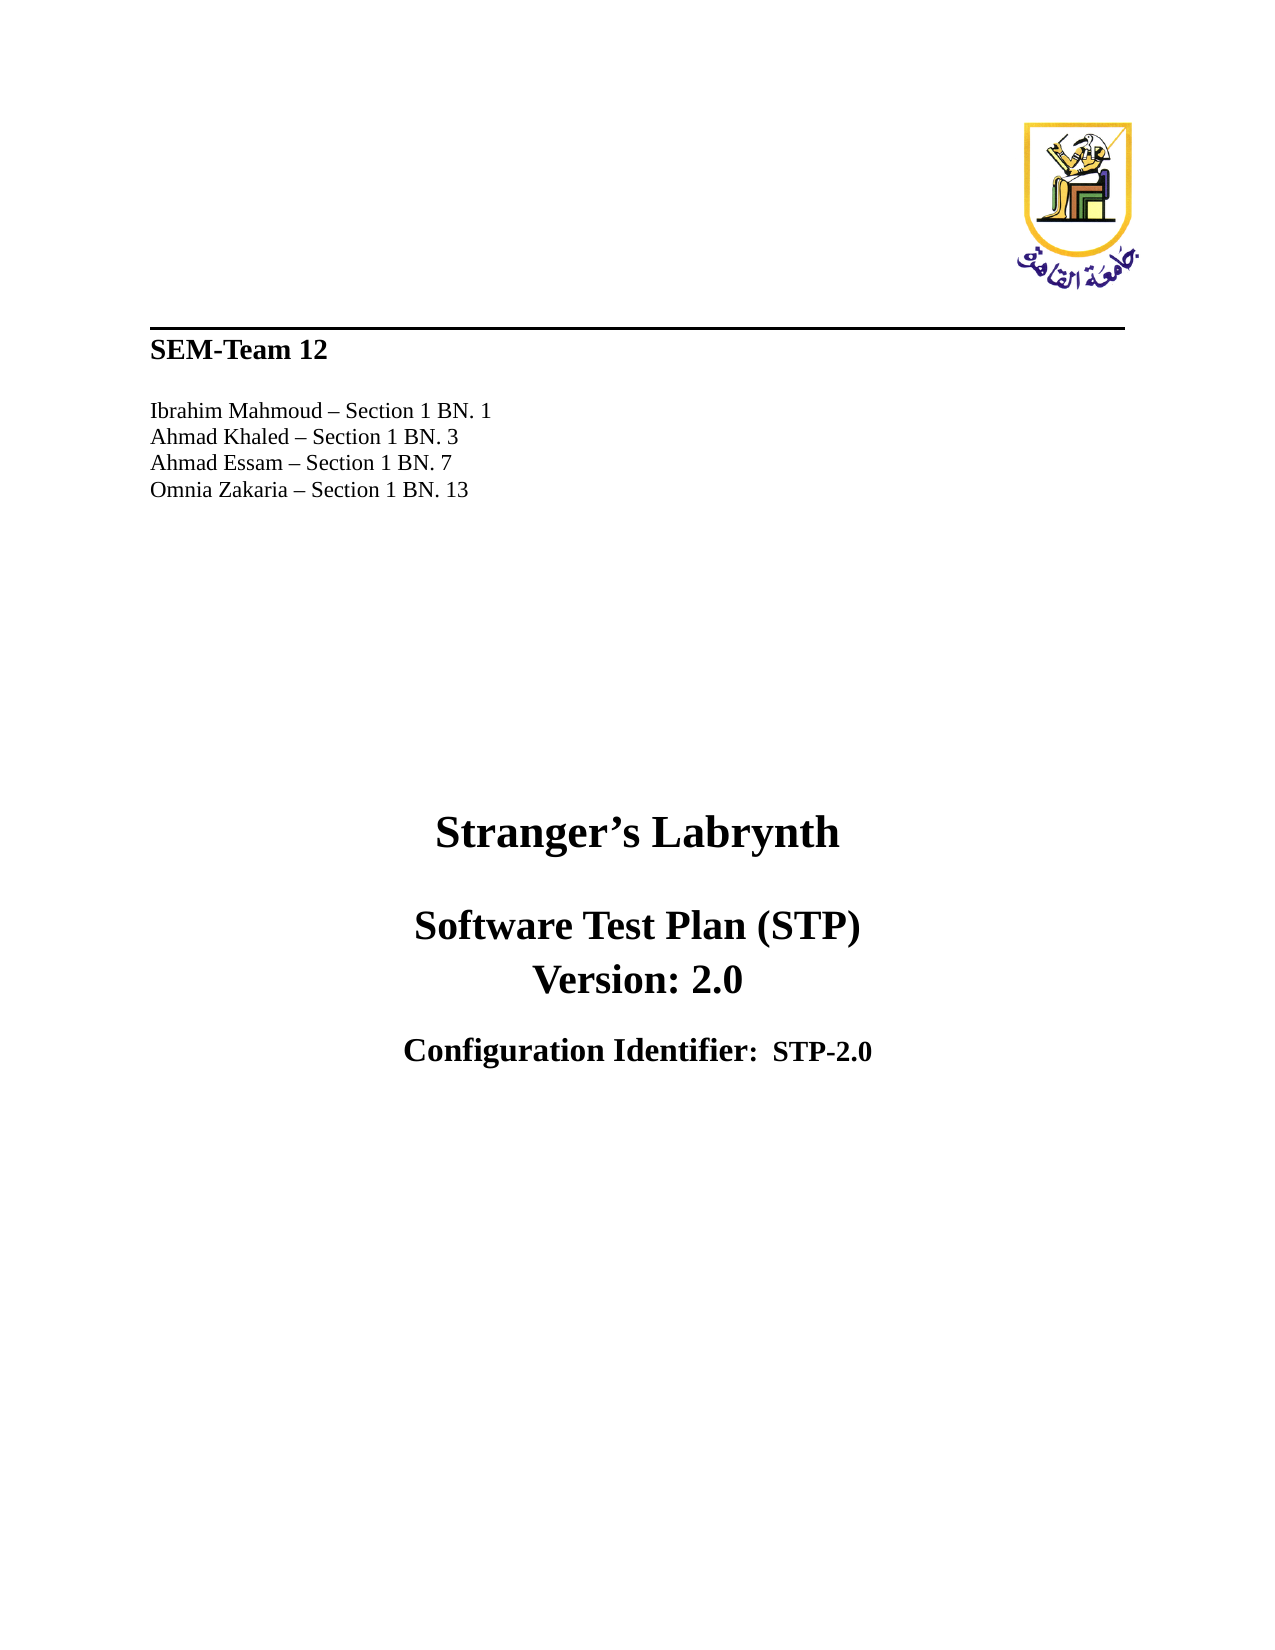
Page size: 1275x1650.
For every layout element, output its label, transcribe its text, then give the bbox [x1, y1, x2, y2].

text Version: 2.0 [150, 955, 1125, 1003]
text Software Test Plan (STP) [150, 901, 1125, 948]
text Ahmad Essam – Section 1 BN. 7 [150, 449, 1125, 476]
text Ibrahim Mahmoud – Section 1 BN. 1 [150, 397, 1125, 423]
text Ahmad Khaled – Section 1 BN. 3 [150, 423, 1125, 449]
text SEM-Team 12 [150, 330, 1125, 365]
picture [1014, 120, 1141, 292]
text Omnia Zakaria – Section 1 BN. 13 [150, 476, 1125, 502]
text Stranger’s Labrynth [150, 804, 1125, 857]
text Configuration Identifier: STP-2.0 [150, 1030, 1125, 1068]
